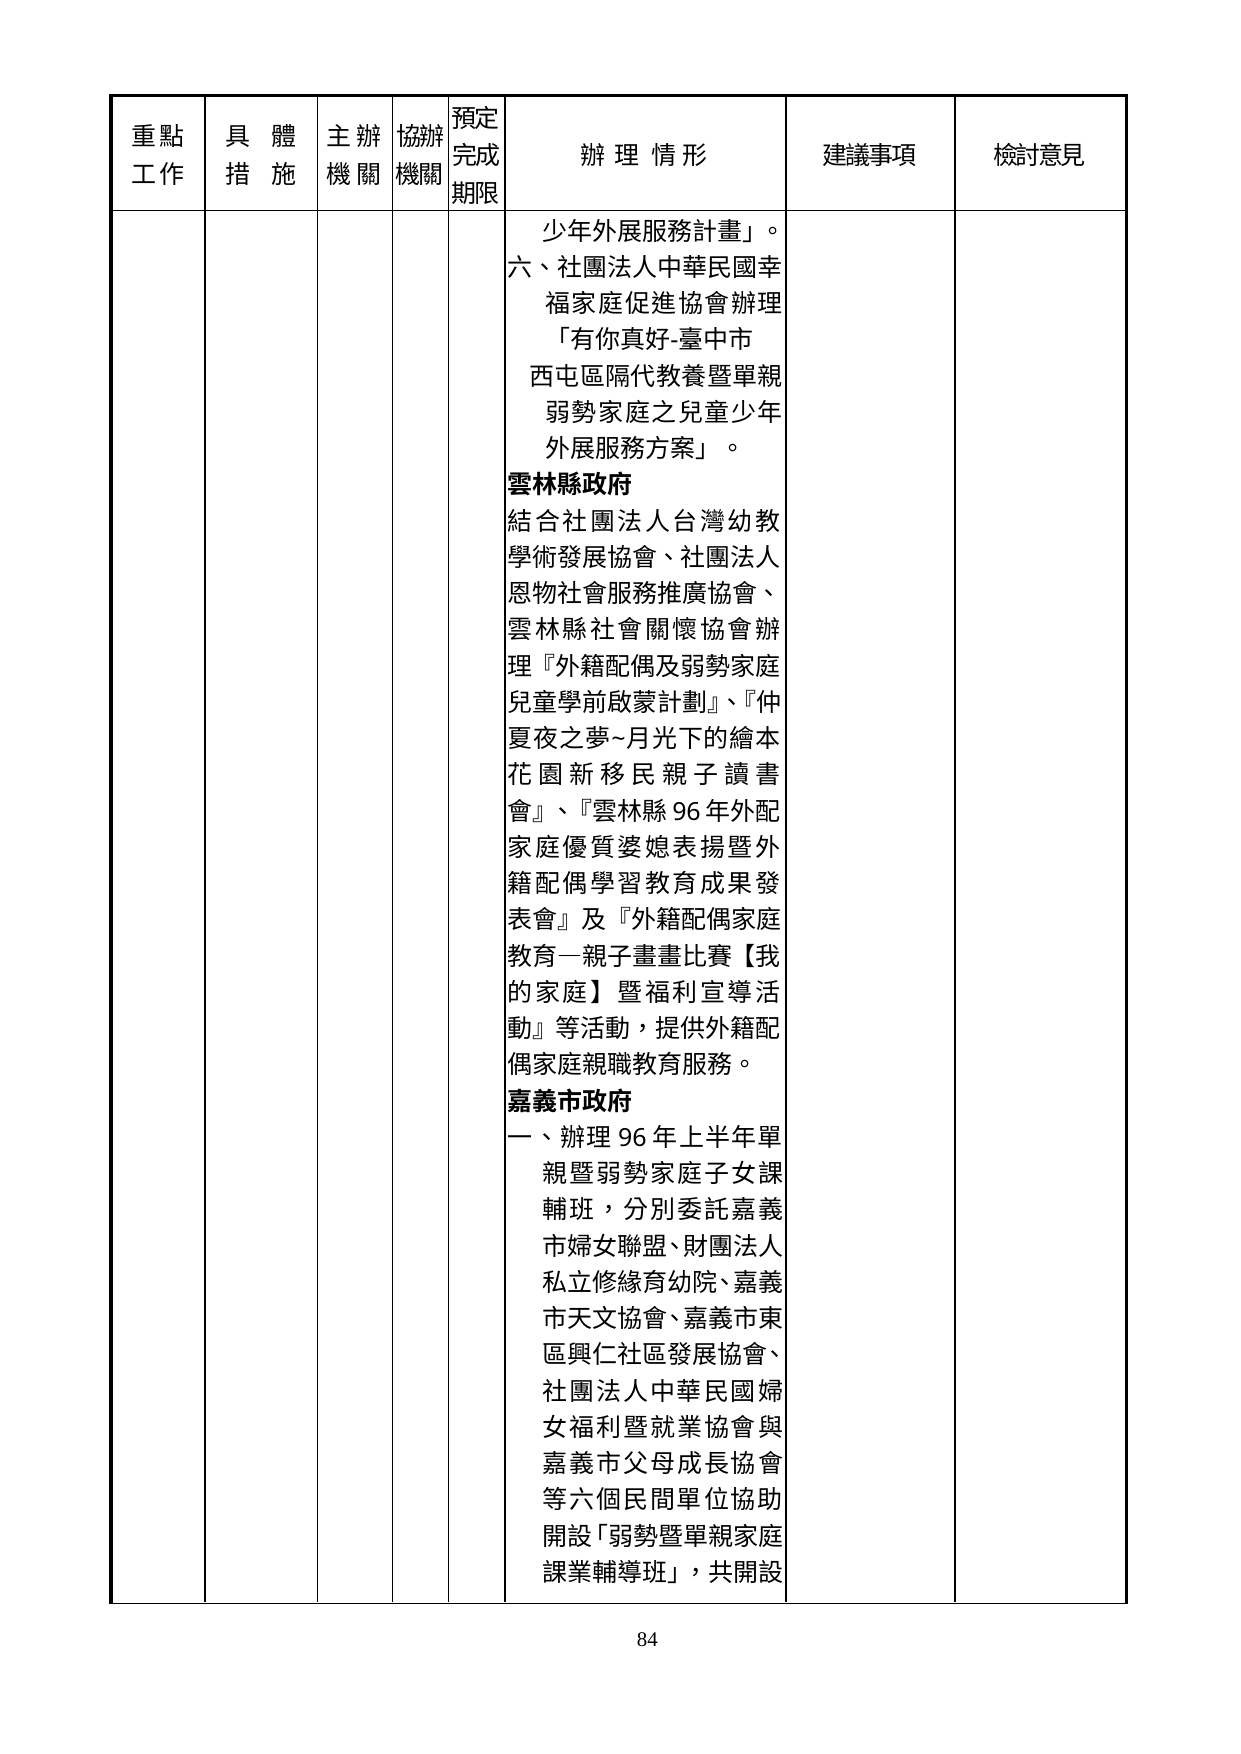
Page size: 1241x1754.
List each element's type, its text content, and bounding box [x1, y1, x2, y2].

table_cell 少年外展服務計畫」。 六、社團法人中華民國幸福家庭促進協會辦理「有你真好-臺中市 西屯區隔代教養暨單親弱勢家庭之兒童少年外展服務方案」。 雲林縣政府 結合社團法人台灣幼教學術發展協會、社團法人恩物社會服務推廣協會、雲林縣社會關懷協會辦理『外籍配偶及弱勢家庭兒童學前啟蒙計劃』、『仲夏夜之夢~月光下的繪本花園新移民親子讀書會』、『雲林縣96年外配家庭優質婆媳表揚暨外籍配偶學習教育成果發表會』及『外籍配偶家庭教育—親子畫畫比賽【我的家庭】暨福利宣導活動』等活動，提供外籍配偶家庭親職教育服務。 嘉義市政府 一、辦理96年上半年單親暨弱勢家庭子女課輔班，分別委託嘉義市婦女聯盟、財團法人私立修緣育幼院、嘉義市天文協會、嘉義市東區興仁社區發展協會、社團法人中華民國婦女福利暨就業協會與嘉義市父母成長協會等六個民間單位協助開設「弱勢暨單親家庭課業輔導班」，共開設 [506, 211, 785, 1602]
table_header 辦 理 情 形 [506, 97, 785, 209]
table_header 具體 措施 [206, 97, 317, 209]
table_cell [449, 211, 504, 1602]
table_header 協辦機關 [393, 97, 448, 209]
table_cell [113, 211, 204, 1602]
table_cell [206, 211, 317, 1602]
table_cell [956, 211, 1125, 1602]
table_header 重點工作 [113, 97, 204, 209]
table_header 建議事項 [787, 97, 954, 209]
table_header 主 辦 機 關 [318, 97, 392, 209]
table_cell [318, 211, 392, 1602]
table_cell [393, 211, 448, 1602]
table_cell [787, 211, 954, 1602]
table_header 檢討意見 [956, 97, 1125, 209]
table_header 預定 完成期限 [449, 97, 504, 209]
